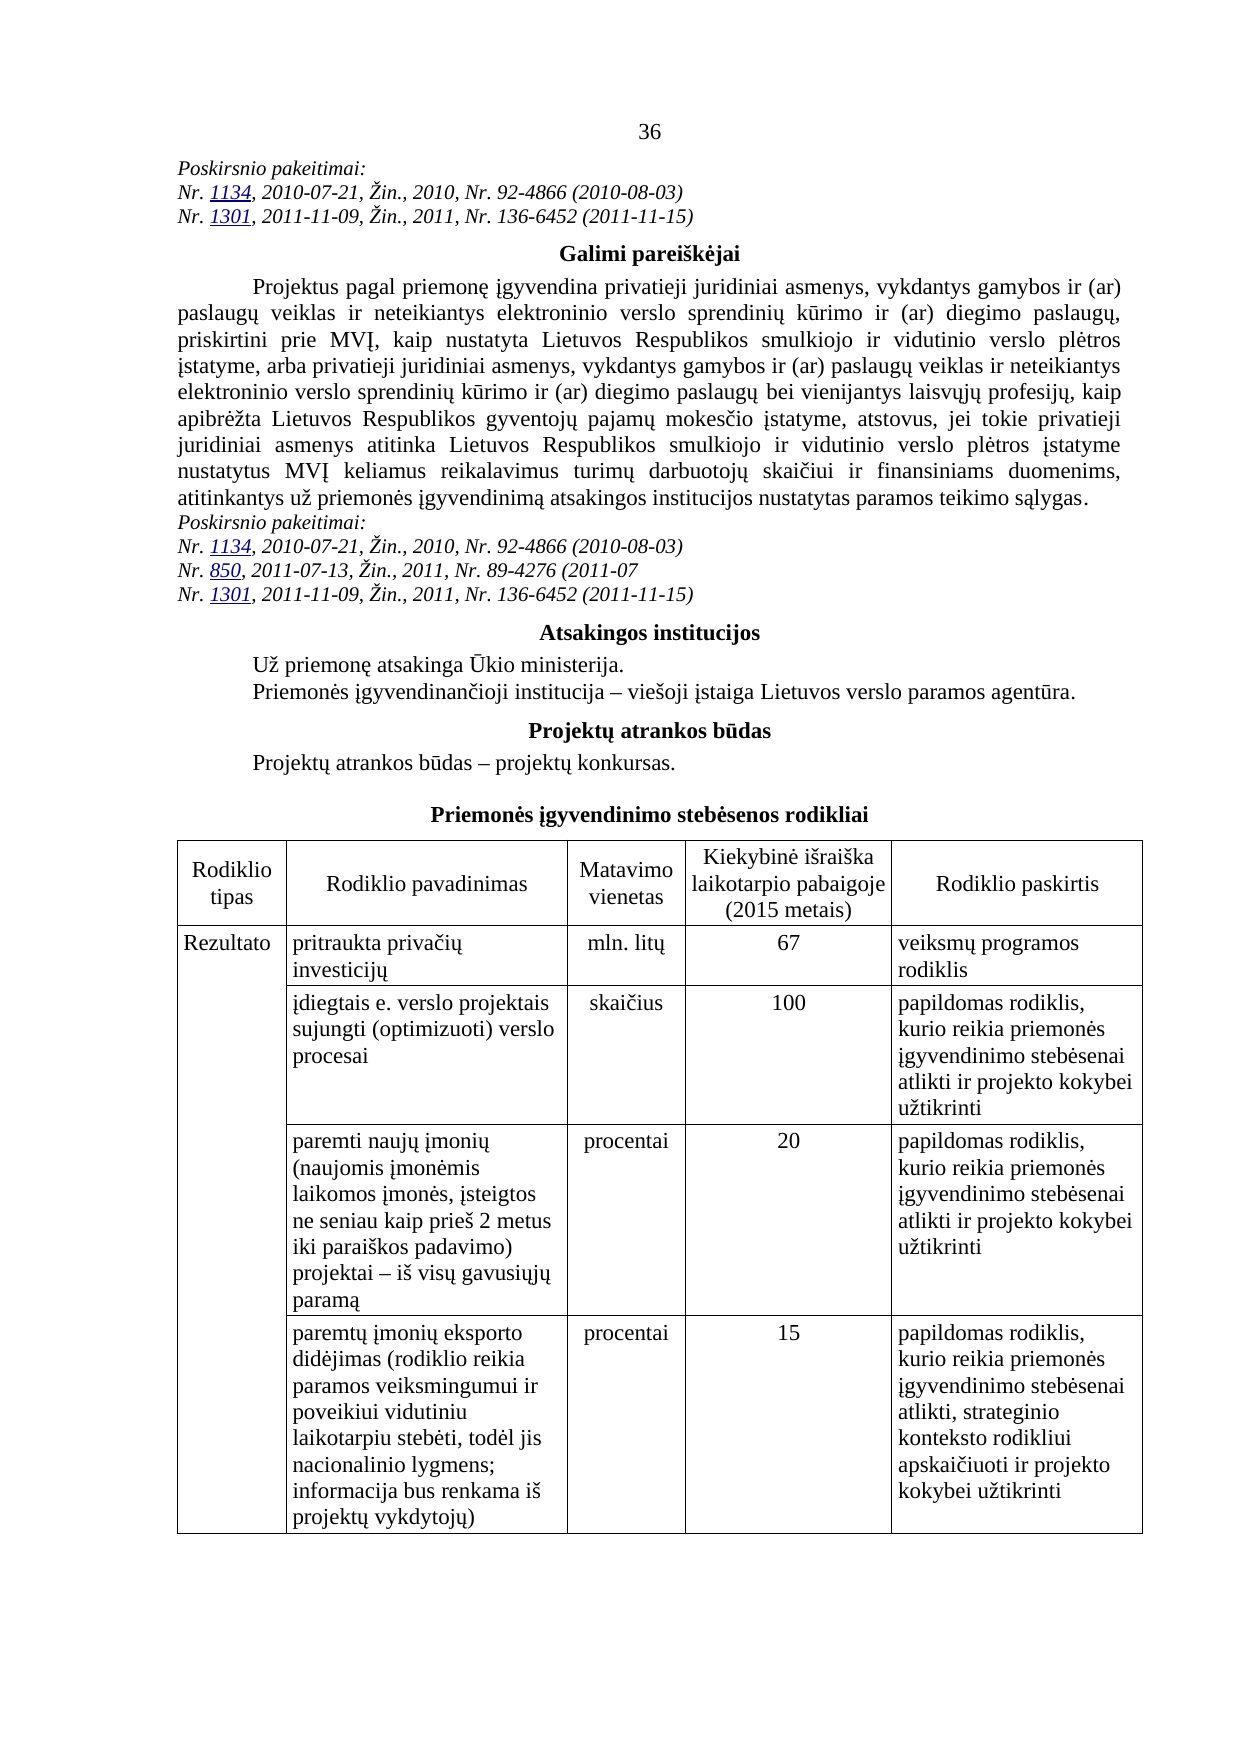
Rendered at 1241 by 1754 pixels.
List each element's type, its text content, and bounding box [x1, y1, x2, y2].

table_cell 15 [686, 1316, 891, 1533]
text Nr. 1301, 2011-11-09, Žin., 2011, Nr. 136-6452 (2011-11-15) [177, 204, 1122, 228]
table_header Kiekybinė išraiška laikotarpio pabaigoje (2015 metais) [686, 841, 891, 925]
table_cell [178, 1315, 286, 1533]
table_cell 20 [686, 1125, 891, 1315]
text Projektų atrankos būdas – projektų konkursas. [177, 749, 1122, 776]
table_cell įdiegtais e. verslo projektais sujungti (optimizuoti) verslo procesai [287, 986, 567, 1124]
table_cell paremti naujų įmonių (naujo­mis įmonėmis laikomos įmonės, įsteigtos ne seniau kaip prieš 2 metus iki paraiškos padavimo) projektai – iš visų gavusiųjų paramą [287, 1125, 567, 1315]
text Poskirsnio pakeitimai: [177, 156, 1122, 180]
text Nr. 1134, 2010-07-21, Žin., 2010, Nr. 92-4866 (2010-08-03) [177, 180, 1122, 204]
table_cell papildomas rodiklis, kurio reikia priemonės įgyvendinimo stebėsenai atlikti ir projekto kokybei užtikrinti [892, 986, 1142, 1124]
table_cell Rezultato [178, 926, 286, 1315]
table_cell mln. litų [568, 926, 685, 985]
table_cell 100 [686, 986, 891, 1124]
table_cell procentai [568, 1125, 685, 1315]
table_header Rodiklio paskirtis [892, 841, 1142, 925]
text Galimi pareiškėjai [177, 240, 1122, 267]
table_cell pritraukta privačių investicijų [287, 926, 567, 985]
table_cell veiksmų programos rodiklis [892, 926, 1142, 985]
table_cell 67 [686, 926, 891, 985]
text Priemonės įgyvendinimo stebėsenos rodikliai [177, 801, 1122, 827]
table_header Rodiklio pavadinimas [287, 841, 567, 925]
table_cell skaičius [568, 986, 685, 1124]
table_cell papildomas rodiklis, kurio reikia priemonės įgyvendinimo stebėsenai atlikti ir projekto kokybei užtikrinti [892, 1125, 1142, 1315]
text Už priemonę atsakinga Ūkio ministerija. [177, 651, 1122, 678]
text Projektus pagal priemonę įgyvendina privatieji juridiniai asmenys, vykdantys gamybos ir (ar) paslaugų veiklas ir neteikiantys elektroninio verslo sprendinių kūrimo ir (ar) diegimo paslaugų, priskirtini prie MVĮ, kaip nustatyta Lietuvos Respublikos smulkiojo ir vidutinio verslo plėtros įstatyme, arba privatieji juridiniai asmenys, vykdantys gamybos ir (ar) paslaugų veiklas ir neteikiantys elektroninio verslo sprendinių kūrimo ir (ar) diegimo paslaugų bei vienijantys laisvųjų profesijų, kaip apibrėžta Lietuvos Respublikos gyventojų pajamų mokesčio įstatyme, atstovus, jei tokie privatieji juridiniai asmenys atitinka Lietuvos Respublikos smulkiojo ir vidutinio verslo plėtros įstatyme nustatytus MVĮ keliamus reikalavimus turimų darbuotojų skaičiui ir finansiniams duomenims, atitinkantys už priemonės įgyvendinimą atsakingos institucijos nustatytas paramos teikimo sąlygas. [177, 273, 1122, 510]
table_cell paremtų įmonių eksporto didėjimas (rodiklio reikia paramos veiksmingumui ir poveikiui vidutiniu laikotarpiu stebėti, todėl jis nacionalinio lygmens; informacija bus renkama iš projektų vykdytojų) [287, 1316, 567, 1533]
table_cell procentai [568, 1316, 685, 1533]
table_header Matavimo vienetas [568, 841, 685, 925]
table_header Rodiklio tipas [178, 841, 286, 925]
text Nr. 1134, 2010-07-21, Žin., 2010, Nr. 92-4866 (2010-08-03) [177, 534, 1122, 558]
text Poskirsnio pakeitimai: [177, 510, 1122, 534]
text Projektų atrankos būdas [177, 717, 1122, 743]
table_cell papildomas rodiklis, kurio reikia priemonės įgyvendinimo stebėsenai atlikti, strateginio konteksto rodikliui apskaičiuoti ir projekto kokybei užtikrinti [892, 1316, 1142, 1533]
text Atsakingos institucijos [177, 619, 1122, 645]
text Priemonės įgyvendinančioji institucija – viešoji įstaiga Lietuvos verslo paramos agentūra. [177, 678, 1122, 704]
text Nr. 850, 2011-07-13, Žin., 2011, Nr. 89-4276 (2011-07 [177, 558, 1122, 582]
text Nr. 1301, 2011-11-09, Žin., 2011, Nr. 136-6452 (2011-11-15) [177, 582, 1122, 606]
